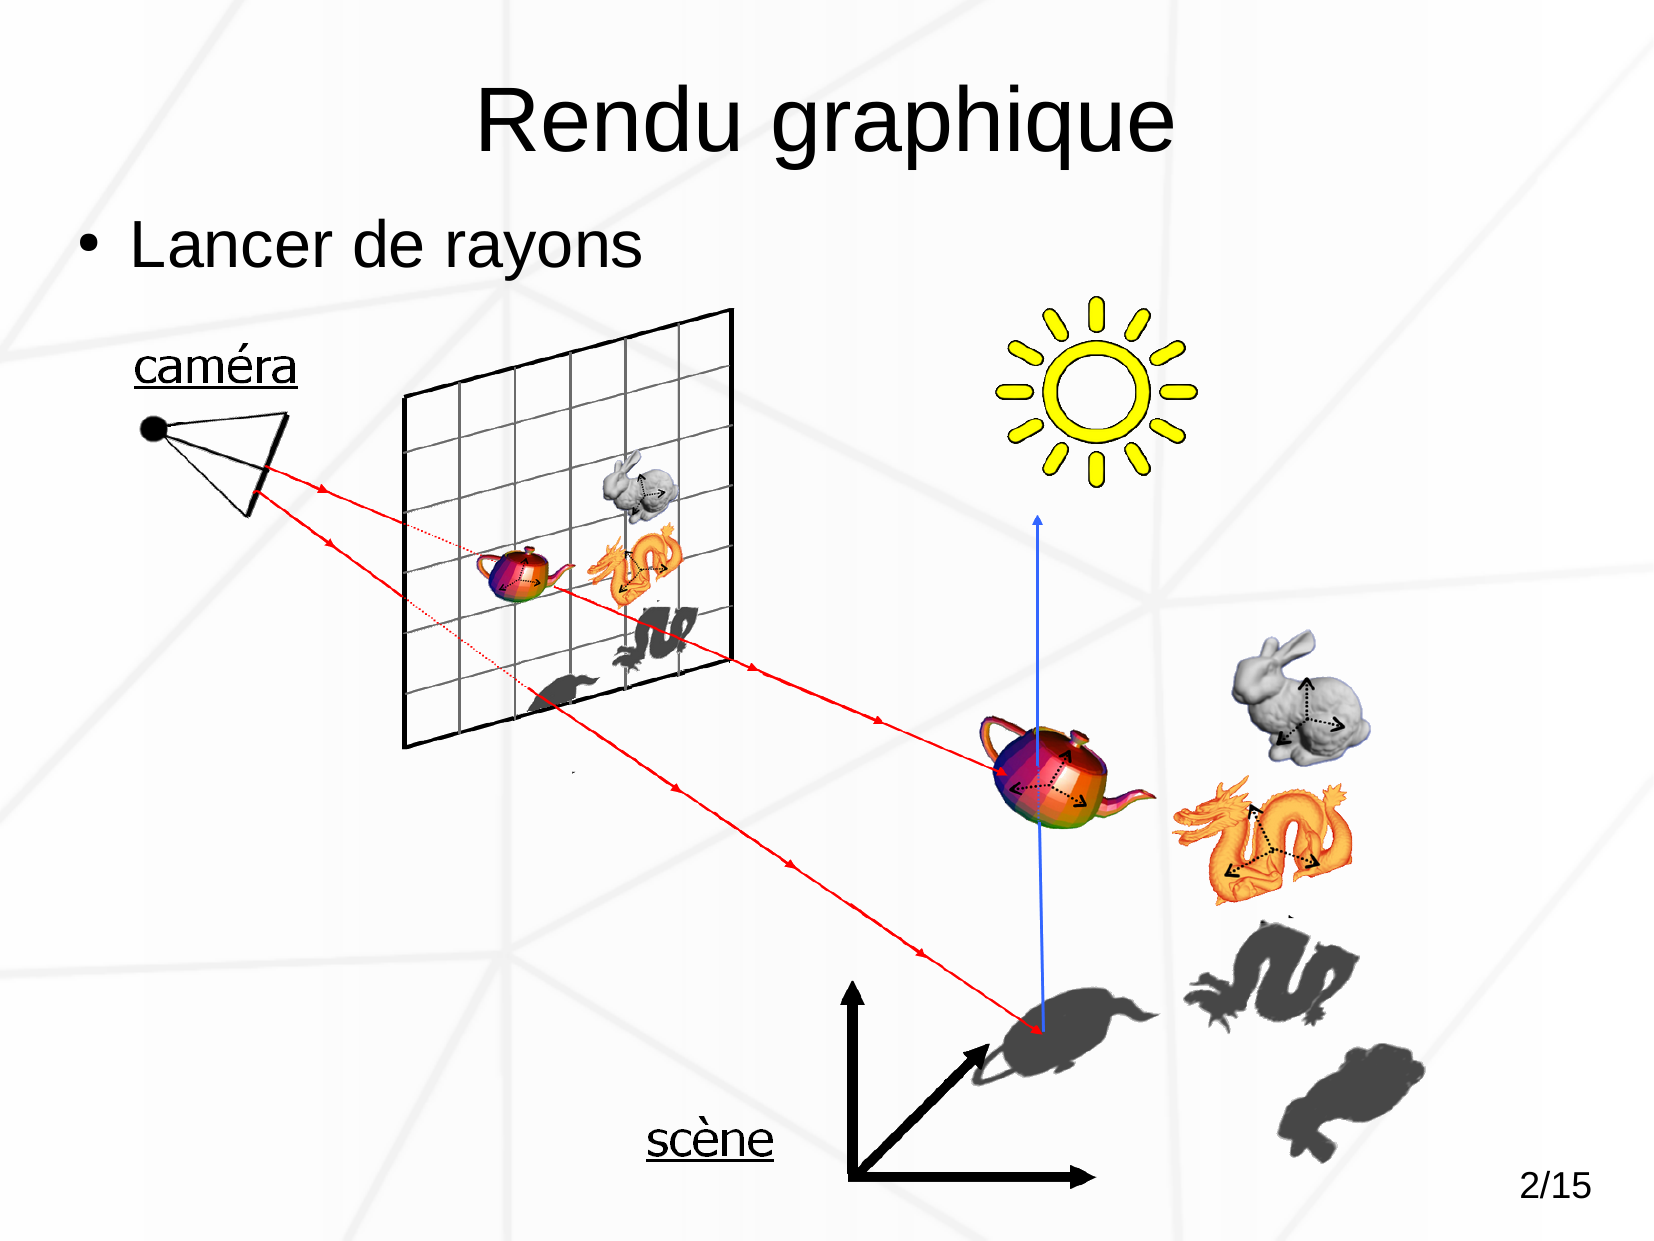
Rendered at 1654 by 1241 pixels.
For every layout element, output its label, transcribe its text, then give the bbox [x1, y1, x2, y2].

title Rendu graphique [82, 43, 1571, 195]
list Lancer de rayons [59, 206, 674, 295]
text_box 2/15 [1386, 1157, 1654, 1235]
picture [0, 0, 1654, 1241]
